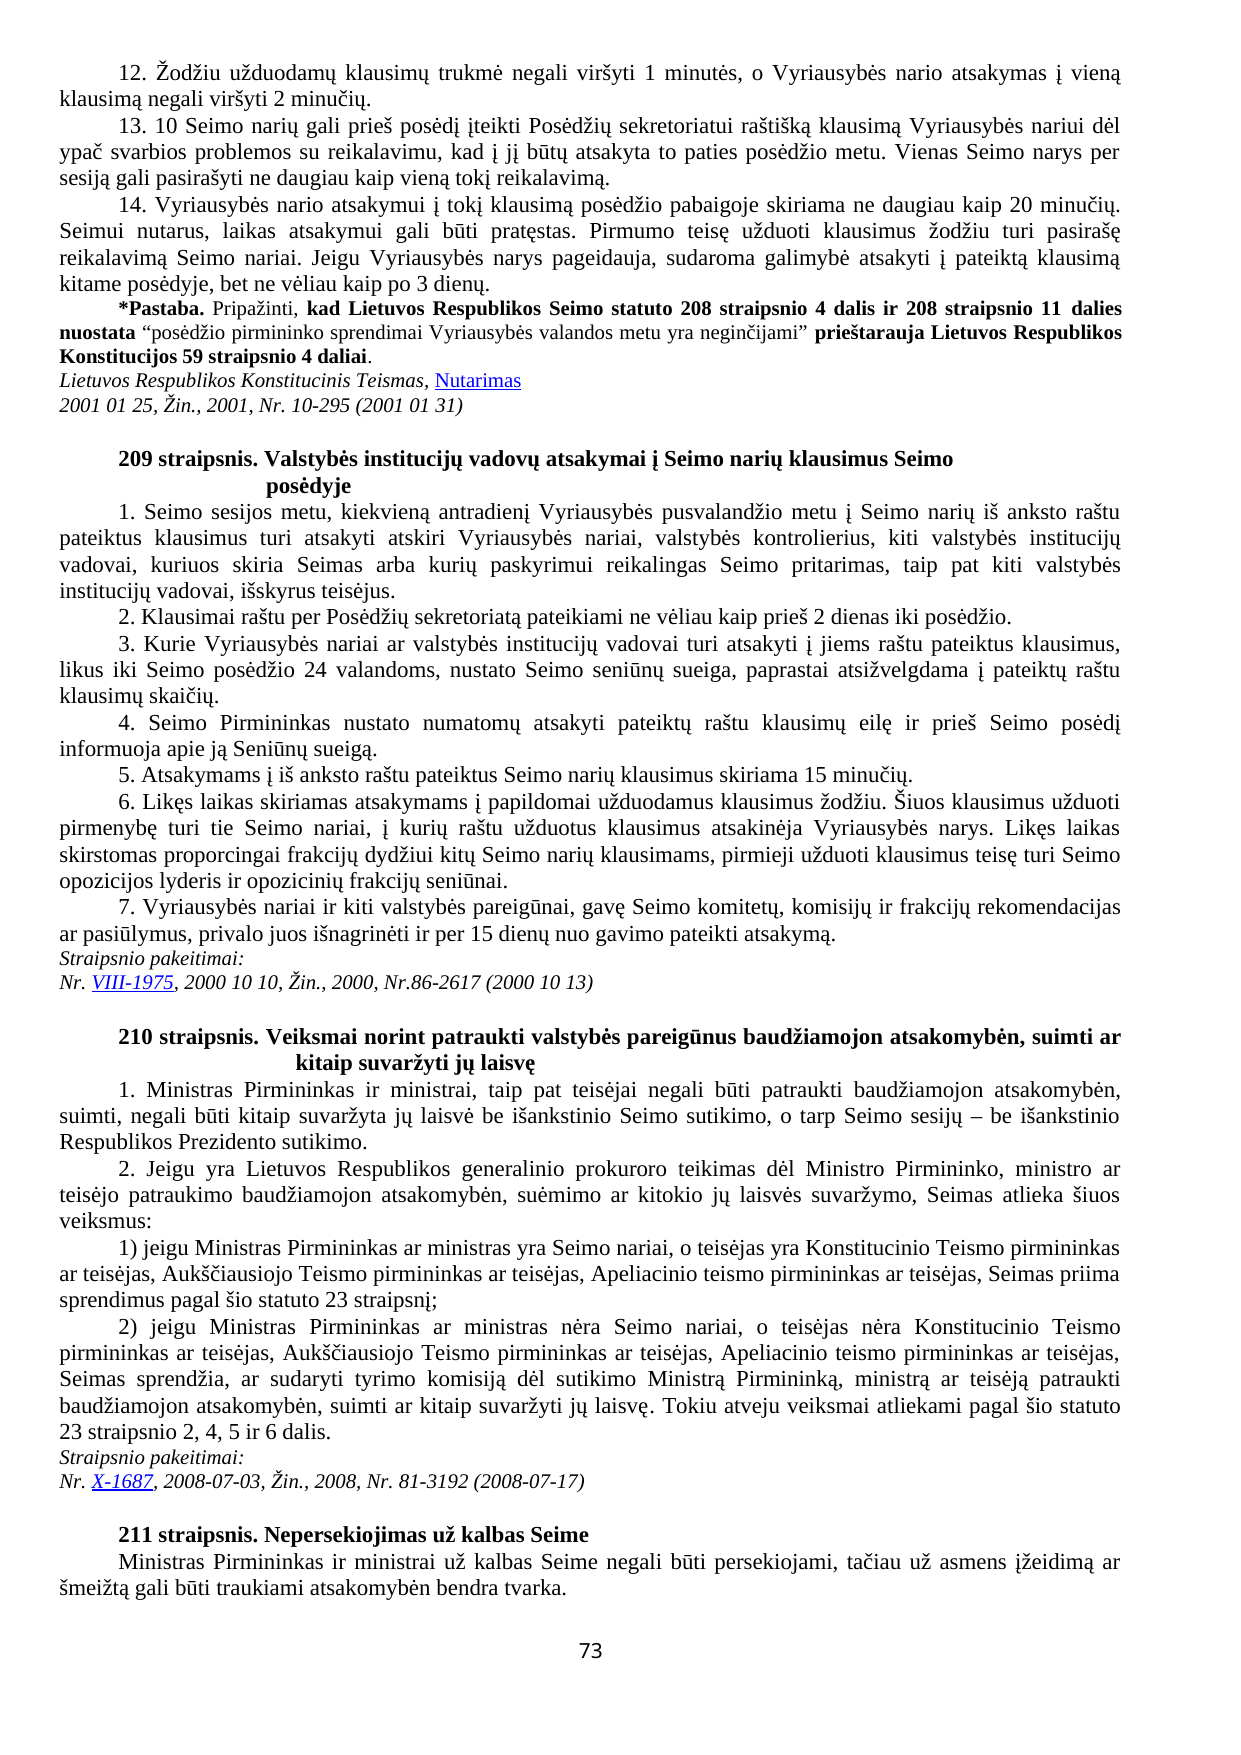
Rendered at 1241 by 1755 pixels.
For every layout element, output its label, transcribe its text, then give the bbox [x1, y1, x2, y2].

text 3. Kurie Vyriausybės nariai ar valstybės institucijų vadovai turi atsakyti į jiems raštu pateiktus klausimus, likus iki Seimo posėdžio 24 valandoms, nustato Seimo seniūnų sueiga, paprastai atsižvelgdama į pateiktų raštu klausimų skaičių. [59, 630, 1122, 709]
text 6. Likęs laikas skiriamas atsakymams į papildomai užduodamus klausimus žodžiu. Šiuos klausimus užduoti pirmenybę turi tie Seimo nariai, į kurių raštu užduotus klausimus atsakinėja Vyriausybės narys. Likęs laikas skirstomas proporcingai frakcijų dydžiui kitų Seimo narių klausimams, pirmieji užduoti klausimus teisę turi Seimo opozicijos lyderis ir opozicinių frakcijų seniūnai. [59, 788, 1122, 893]
text 210 straipsnis. Veiksmai norint patraukti valstybės pareigūnus baudžiamojon atsakomybėn, suimti ar kitaip suvaržyti jų laisvę [118, 1023, 1122, 1076]
text Nr. VIII-1975, 2000 10 10, Žin., 2000, Nr.86-2617 (2000 10 13) [59, 970, 1122, 994]
text 12. Žodžiu užduodamų klausimų trukmė negali viršyti 1 minutės, o Vyriausybės nario atsakymas į vieną klausimą negali viršyti 2 minučių. [59, 59, 1122, 112]
text posėdyje [266, 472, 1122, 498]
text 2) jeigu Ministras Pirmininkas ar ministras nėra Seimo nariai, o teisėjas nėra Konstitucinio Teismo pirmininkas ar teisėjas, Aukščiausiojo Teismo pirmininkas ar teisėjas, Apeliacinio teismo pirmininkas ar teisėjas, Seimas sprendžia, ar sudaryti tyrimo komisiją dėl sutikimo Ministrą Pirmininką, ministrą ar teisėją patraukti baudžiamojon atsakomybėn, suimti ar kitaip suvaržyti jų laisvę. Tokiu atveju veiksmai atliekami pagal šio statuto 23 straipsnio 2, 4, 5 ir 6 dalis. [59, 1313, 1122, 1444]
text Straipsnio pakeitimai: [59, 1444, 1122, 1469]
text 209 straipsnis. Valstybės institucijų vadovų atsakymai į Seimo narių klausimus Seimo [118, 445, 1122, 472]
text 5. Atsakymams į iš anksto raštu pateiktus Seimo narių klausimus skiriama 15 minučių. [59, 762, 1122, 788]
text Ministras Pirmininkas ir ministrai už kalbas Seime negali būti persekiojami, tačiau už asmens įžeidimą ar šmeižtą gali būti traukiami atsakomybėn bendra tvarka. [59, 1548, 1122, 1601]
text 13. 10 Seimo narių gali prieš posėdį įteikti Posėdžių sekretoriatui raštišką klausimą Vyriausybės nariui dėl ypač svarbios problemos su reikalavimu, kad į jį būtų atsakyta to paties posėdžio metu. Vienas Seimo narys per sesiją gali pasirašyti ne daugiau kaip vieną tokį reikalavimą. [59, 112, 1122, 191]
text 4. Seimo Pirmininkas nustato numatomų atsakyti pateiktų raštu klausimų eilę ir prieš Seimo posėdį informuoja apie ją Seniūnų sueigą. [59, 709, 1122, 762]
text 7. Vyriausybės nariai ir kiti valstybės pareigūnai, gavę Seimo komitetų, komisijų ir frakcijų rekomendacijas ar pasiūlymus, privalo juos išnagrinėti ir per 15 dienų nuo gavimo pateikti atsakymą. [59, 893, 1122, 946]
text 2. Jeigu yra Lietuvos Respublikos generalinio prokuroro teikimas dėl Ministro Pirmininko, ministro ar teisėjo patraukimo baudžiamojon atsakomybėn, suėmimo ar kitokio jų laisvės suvaržymo, Seimas atlieka šiuos veiksmus: [59, 1155, 1122, 1234]
text *Pastaba. Pripažinti, kad Lietuvos Respublikos Seimo statuto 208 straipsnio 4 dalis ir 208 straipsnio 11 dalies nuostata “posėdžio pirmininko sprendimai Vyriausybės valandos metu yra neginčijami” prieštarauja Lietuvos Respublikos Konstitucijos 59 straipsnio 4 daliai. [59, 296, 1122, 368]
text Nr. X-1687, 2008-07-03, Žin., 2008, Nr. 81-3192 (2008-07-17) [59, 1469, 1122, 1493]
text 2. Klausimai raštu per Posėdžių sekretoriatą pateikiami ne vėliau kaip prieš 2 dienas iki posėdžio. [59, 603, 1122, 630]
text 2001 01 25, Žin., 2001, Nr. 10-295 (2001 01 31) [59, 392, 1122, 417]
text 1) jeigu Ministras Pirmininkas ar ministras yra Seimo nariai, o teisėjas yra Konstitucinio Teismo pirmininkas ar teisėjas, Aukščiausiojo Teismo pirmininkas ar teisėjas, Apeliacinio teismo pirmininkas ar teisėjas, Seimas priima sprendimus pagal šio statuto 23 straipsnį; [59, 1234, 1122, 1313]
text 14. Vyriausybės nario atsakymui į tokį klausimą posėdžio pabaigoje skiriama ne daugiau kaip 20 minučių. Seimui nutarus, laikas atsakymui gali būti pratęstas. Pirmumo teisę užduoti klausimus žodžiu turi pasirašę reikalavimą Seimo nariai. Jeigu Vyriausybės narys pageidauja, sudaroma galimybė atsakyti į pateiktą klausimą kitame posėdyje, bet ne vėliau kaip po 3 dienų. [59, 191, 1122, 296]
text Lietuvos Respublikos Konstitucinis Teismas, Nutarimas [59, 368, 1122, 392]
text Straipsnio pakeitimai: [59, 946, 1122, 970]
text 1. Seimo sesijos metu, kiekvieną antradienį Vyriausybės pusvalandžio metu į Seimo narių iš anksto raštu pateiktus klausimus turi atsakyti atskiri Vyriausybės nariai, valstybės kontrolierius, kiti valstybės institucijų vadovai, kuriuos skiria Seimas arba kurių paskyrimui reikalingas Seimo pritarimas, taip pat kiti valstybės institucijų vadovai, išskyrus teisėjus. [59, 498, 1122, 603]
text 211 straipsnis. Nepersekiojimas už kalbas Seime [59, 1521, 1122, 1548]
text 1. Ministras Pirmininkas ir ministrai, taip pat teisėjai negali būti patraukti baudžiamojon atsakomybėn, suimti, negali būti kitaip suvaržyta jų laisvė be išankstinio Seimo sutikimo, o tarp Seimo sesijų – be išankstinio Respublikos Prezidento sutikimo. [59, 1076, 1122, 1155]
